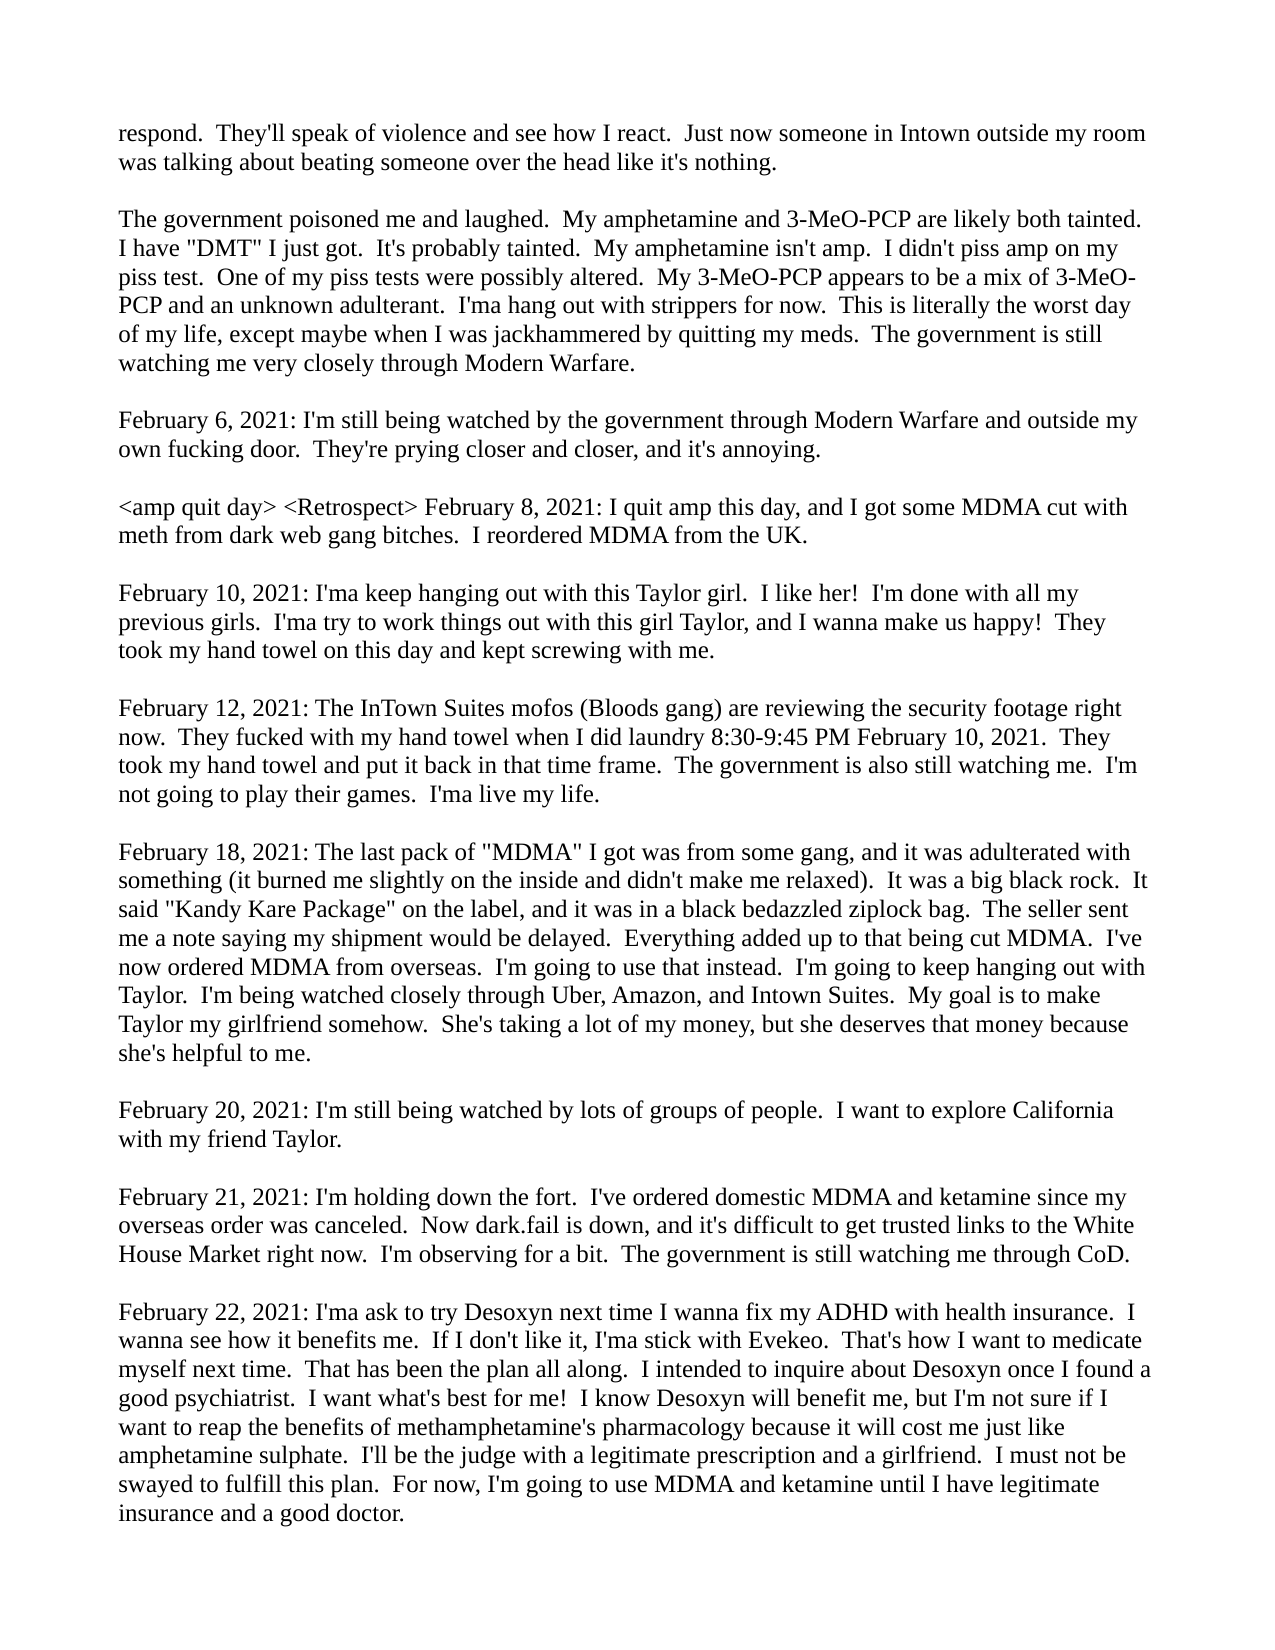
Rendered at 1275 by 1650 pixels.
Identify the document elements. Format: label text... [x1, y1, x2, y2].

text The government poisoned me and laughed. My amphetamine and 3-MeO-PCP are likely both tainted. I have "DMT" I just got. It's probably tainted. My amphetamine isn't amp. I didn't piss amp on my piss test. One of my piss tests were possibly altered. My 3-MeO-PCP appears to be a mix of 3-MeO-PCP and an unknown adulterant. I'ma hang out with strippers for now. This is literally the worst day of my life, except maybe when I was jackhammered by quitting my meds. The government is still watching me very closely through Modern Warfare. [118, 204, 1157, 377]
text <amp quit day> <Retrospect> February 8, 2021: I quit amp this day, and I got some MDMA cut with meth from dark web gang bitches. I reordered MDMA from the UK. [118, 492, 1157, 549]
text respond. They'll speak of violence and see how I react. Just now someone in Intown outside my room was talking about beating someone over the head like it's nothing. [118, 118, 1157, 176]
text February 21, 2021: I'm holding down the fort. I've ordered domestic MDMA and ketamine since my overseas order was canceled. Now dark.fail is down, and it's difficult to get trusted links to the White House Market right now. I'm observing for a bit. The government is still watching me through CoD. [118, 1182, 1157, 1268]
text February 12, 2021: The InTown Suites mofos (Bloods gang) are reviewing the security footage right now. They fucked with my hand towel when I did laundry 8:30-9:45 PM February 10, 2021. They took my hand towel and put it back in that time frame. The government is also still watching me. I'm not going to play their games. I'ma live my life. [118, 693, 1157, 808]
text February 6, 2021: I'm still being watched by the government through Modern Warfare and outside my own fucking door. They're prying closer and closer, and it's annoying. [118, 406, 1157, 463]
text February 20, 2021: I'm still being watched by lots of groups of people. I want to explore California with my friend Taylor. [118, 1096, 1157, 1153]
text February 10, 2021: I'ma keep hanging out with this Taylor girl. I like her! I'm done with all my previous girls. I'ma try to work things out with this girl Taylor, and I wanna make us happy! They took my hand towel on this day and kept screwing with me. [118, 578, 1157, 664]
text February 18, 2021: The last pack of "MDMA" I got was from some gang, and it was adulterated with something (it burned me slightly on the inside and didn't make me relaxed). It was a big black rock. It said "Kandy Kare Package" on the label, and it was in a black bedazzled ziplock bag. The seller sent me a note saying my shipment would be delayed. Everything added up to that being cut MDMA. I've now ordered MDMA from overseas. I'm going to use that instead. I'm going to keep hanging out with Taylor. I'm being watched closely through Uber, Amazon, and Intown Suites. My goal is to make Taylor my girlfriend somehow. She's taking a lot of my money, but she deserves that money because she's helpful to me. [118, 837, 1157, 1067]
text February 22, 2021: I'ma ask to try Desoxyn next time I wanna fix my ADHD with health insurance. I wanna see how it benefits me. If I don't like it, I'ma stick with Evekeo. That's how I want to medicate myself next time. That has been the plan all along. I intended to inquire about Desoxyn once I found a good psychiatrist. I want what's best for me! I know Desoxyn will benefit me, but I'm not sure if I want to reap the benefits of methamphetamine's pharmacology because it will cost me just like amphetamine sulphate. I'll be the judge with a legitimate prescription and a girlfriend. I must not be swayed to fulfill this plan. For now, I'm going to use MDMA and ketamine until I have legitimate insurance and a good doctor. [118, 1297, 1157, 1527]
